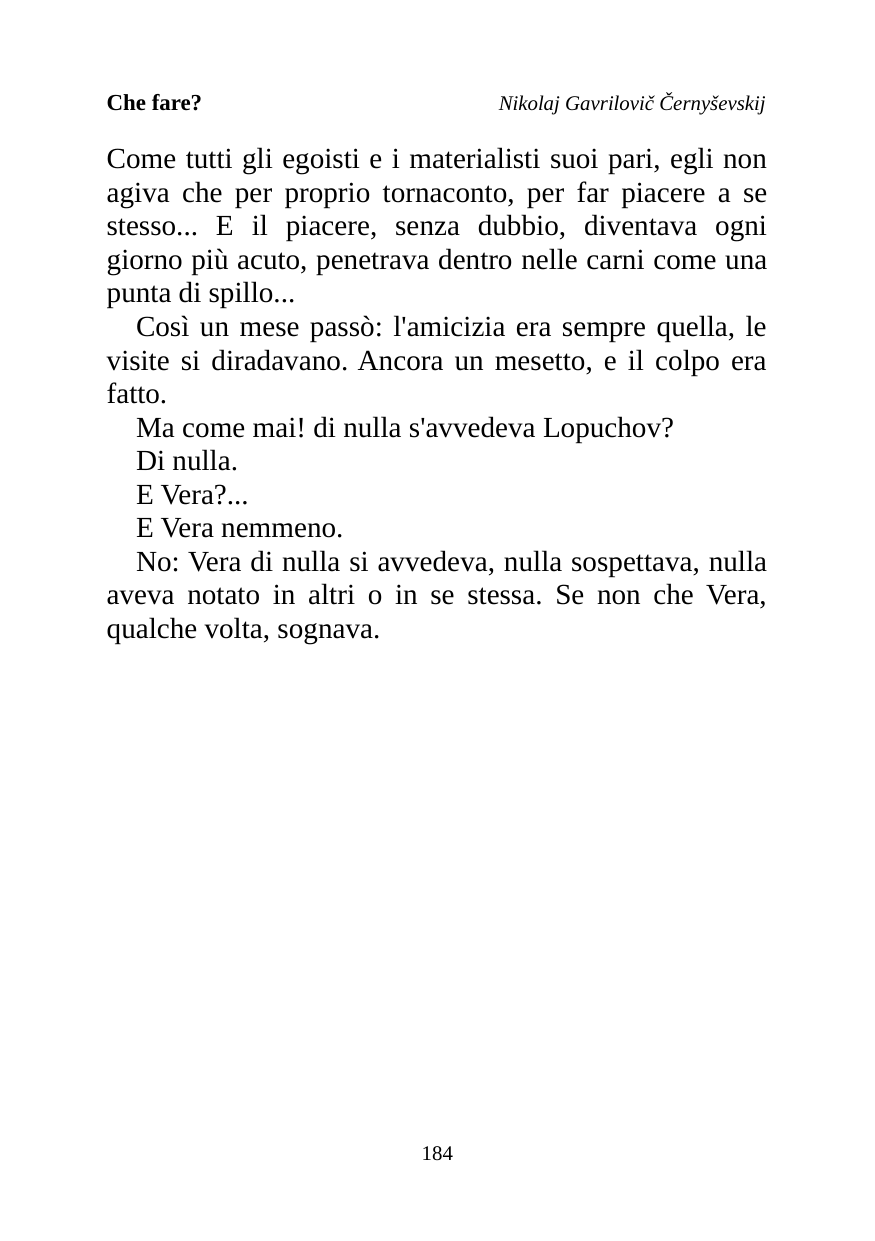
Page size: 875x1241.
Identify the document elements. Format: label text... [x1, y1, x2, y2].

text Così un mese passò: l'amicizia era sempre quella, le visite si diradavano. Ancora un mesetto, e il colpo era fatto. [106, 309, 768, 410]
text No: Vera di nulla si avvedeva, nulla sospettava, nulla aveva notato in altri o in se stessa. Se non che Vera, qualche volta, sognava. [106, 544, 768, 644]
text Ma come mai! di nulla s'avvedeva Lopuchov? [106, 410, 768, 443]
text E Vera nemmeno. [106, 510, 768, 544]
text Come tutti gli egoisti e i materialisti suoi pari, egli non agiva che per proprio tornaconto, per far piacere a se stesso... E il piacere, senza dubbio, diventava ogni giorno più acuto, penetrava dentro nelle carni come una punta di spillo... [106, 141, 768, 309]
text E Vera?... [106, 477, 768, 510]
text Di nulla. [106, 443, 768, 477]
